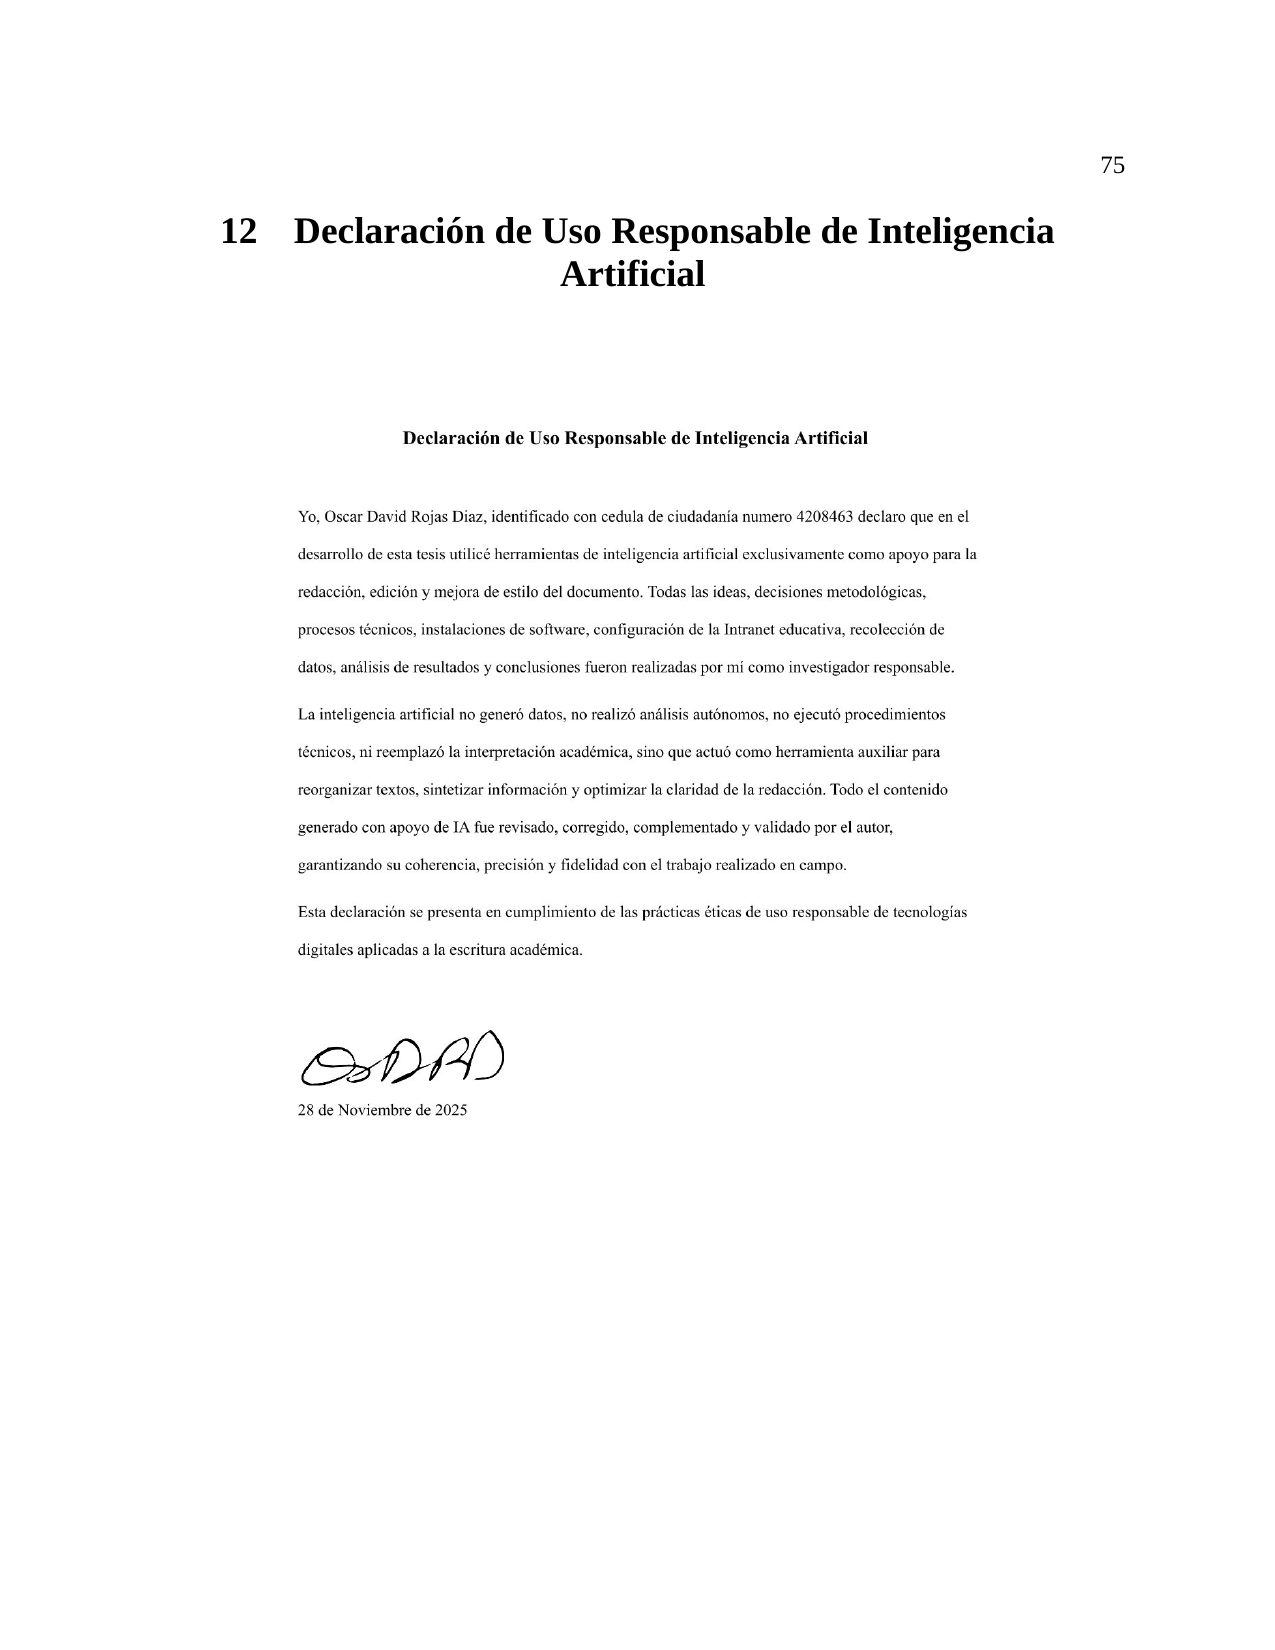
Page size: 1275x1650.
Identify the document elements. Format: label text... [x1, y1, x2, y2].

subtitle Declaración de Uso Responsable de Inteligencia Artificial [150, 208, 1125, 294]
picture [220, 307, 1055, 1386]
